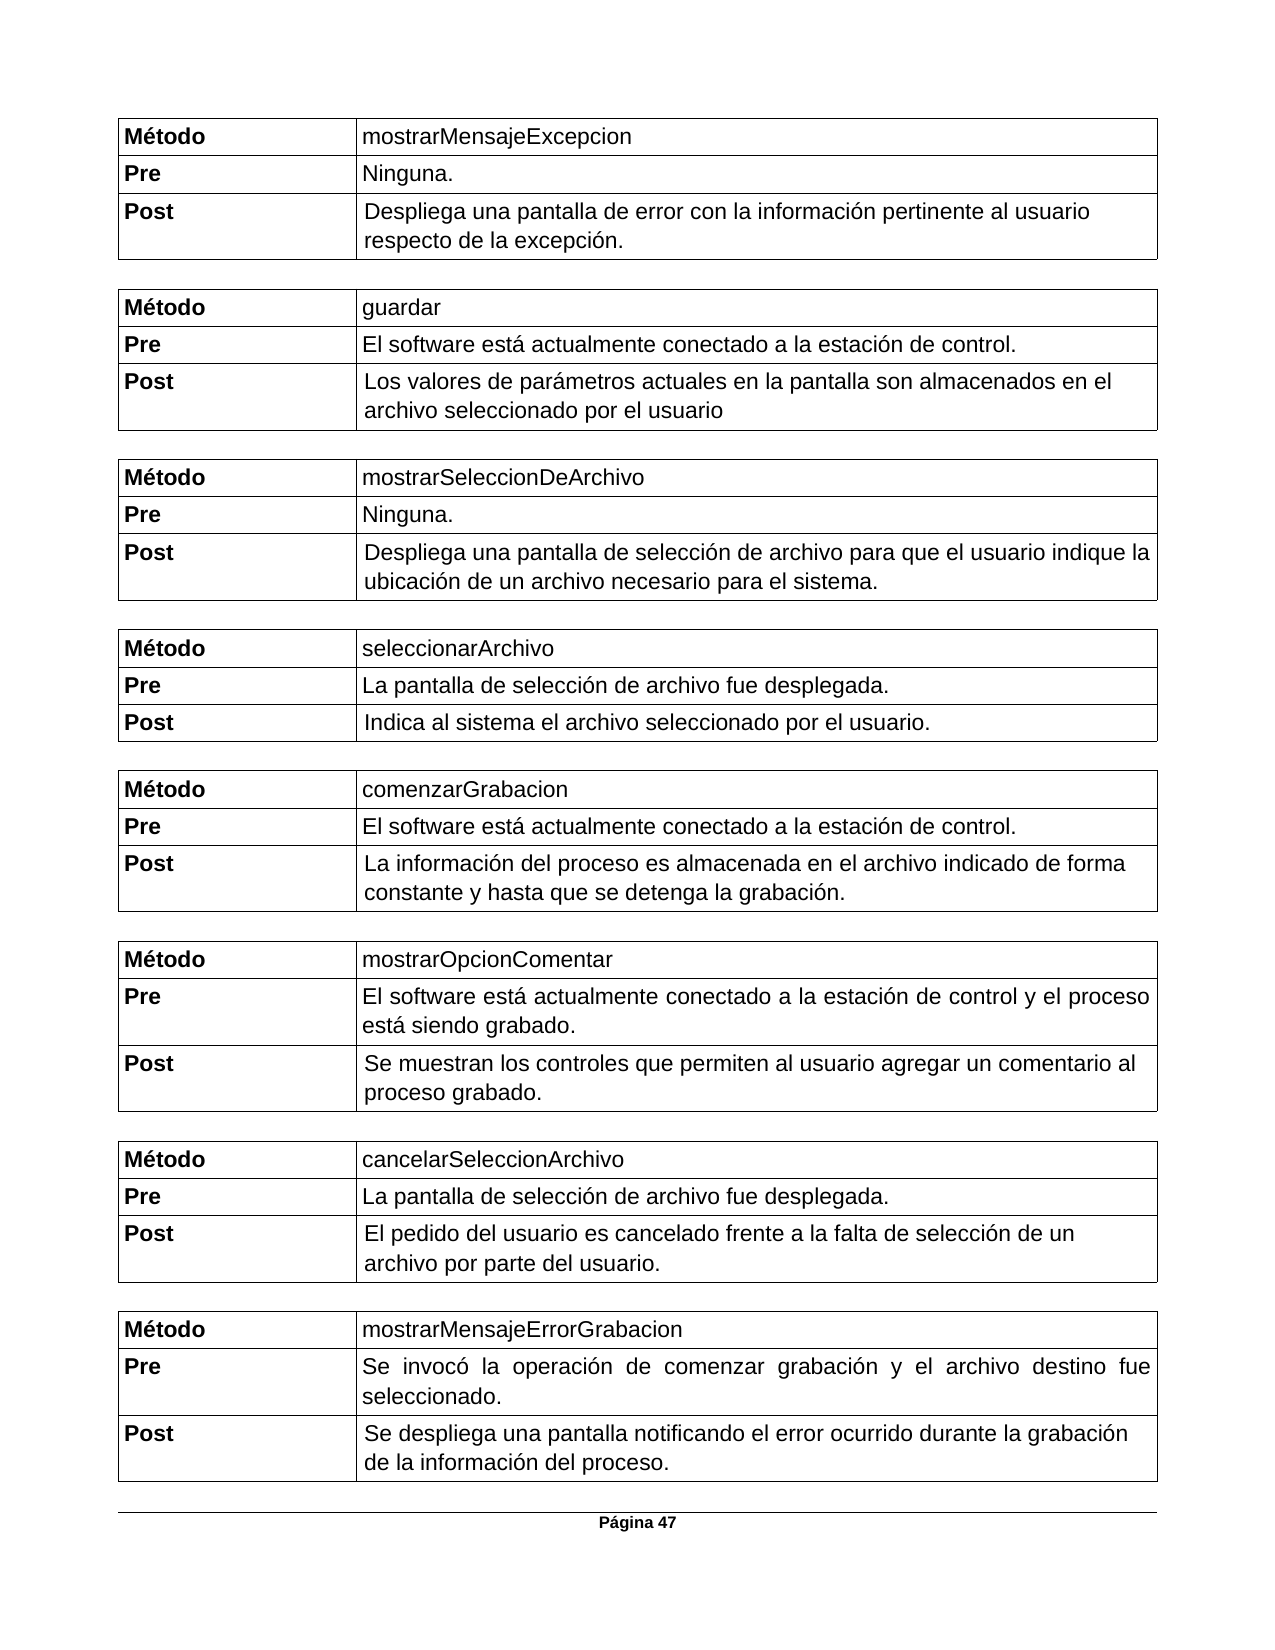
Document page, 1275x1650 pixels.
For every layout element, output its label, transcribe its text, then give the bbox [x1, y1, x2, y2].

table_cell Post [119, 1416, 356, 1481]
table_header mostrarOpcionComentar [357, 942, 1157, 978]
table_cell Pre [119, 809, 356, 845]
table_header Método [119, 630, 356, 667]
table_header mostrarSeleccionDeArchivo [357, 460, 1157, 496]
table_cell Despliega una pantalla de error con la información pertinente al usuario respecto de la excepción. [357, 194, 1157, 259]
table_cell La pantalla de selección de archivo fue desplegada. [357, 668, 1157, 704]
table_header Método [119, 1312, 356, 1348]
table_cell El software está actualmente conectado a la estación de control y el proceso está siendo grabado. [357, 979, 1157, 1044]
table_header mostrarMensajeExcepcion [357, 119, 1157, 155]
table_cell Despliega una pantalla de selección de archivo para que el usuario indique la ubicación de un archivo necesario para el sistema. [357, 534, 1157, 600]
table_header mostrarMensajeErrorGrabacion [357, 1312, 1157, 1348]
table_cell Pre [119, 156, 356, 192]
table_cell Pre [119, 327, 356, 363]
table_cell Se invocó la operación de comenzar grabación y el archivo destino fue seleccionado. [357, 1349, 1157, 1415]
table_header Método [119, 771, 356, 808]
table_cell Se muestran los controles que permiten al usuario agregar un comentario al proceso grabado. [357, 1046, 1157, 1111]
table_cell Post [119, 364, 356, 429]
table_cell Se despliega una pantalla notificando el error ocurrido durante la grabación de la información del proceso. [357, 1416, 1157, 1481]
table_header Método [119, 460, 356, 496]
table_cell Pre [119, 668, 356, 704]
table_cell El software está actualmente conectado a la estación de control. [357, 809, 1157, 845]
table_header Método [119, 942, 356, 978]
table_header Método [119, 290, 356, 326]
table_header seleccionarArchivo [357, 630, 1157, 667]
table_cell Pre [119, 1349, 356, 1415]
table_cell Ninguna. [357, 156, 1157, 192]
table_cell La pantalla de selección de archivo fue desplegada. [357, 1179, 1157, 1215]
table_cell Post [119, 846, 356, 911]
table_header guardar [357, 290, 1157, 326]
table_cell El software está actualmente conectado a la estación de control. [357, 327, 1157, 363]
table_cell El pedido del usuario es cancelado frente a la falta de selección de un archivo por parte del usuario. [357, 1216, 1157, 1282]
table_cell La información del proceso es almacenada en el archivo indicado de forma constante y hasta que se detenga la grabación. [357, 846, 1157, 911]
table_cell Post [119, 705, 356, 741]
table_cell Pre [119, 1179, 356, 1215]
table_cell Ninguna. [357, 497, 1157, 533]
table_cell Post [119, 1216, 356, 1282]
table_cell Los valores de parámetros actuales en la pantalla son almacenados en el archivo seleccionado por el usuario [357, 364, 1157, 429]
table_cell Pre [119, 497, 356, 533]
table_header Método [119, 119, 356, 155]
table_header cancelarSeleccionArchivo [357, 1142, 1157, 1178]
table_cell Indica al sistema el archivo seleccionado por el usuario. [357, 705, 1157, 741]
table_cell Pre [119, 979, 356, 1044]
table_header Método [119, 1142, 356, 1178]
table_cell Post [119, 1046, 356, 1111]
table_cell Post [119, 534, 356, 600]
table_cell Post [119, 194, 356, 259]
table_header comenzarGrabacion [357, 771, 1157, 808]
